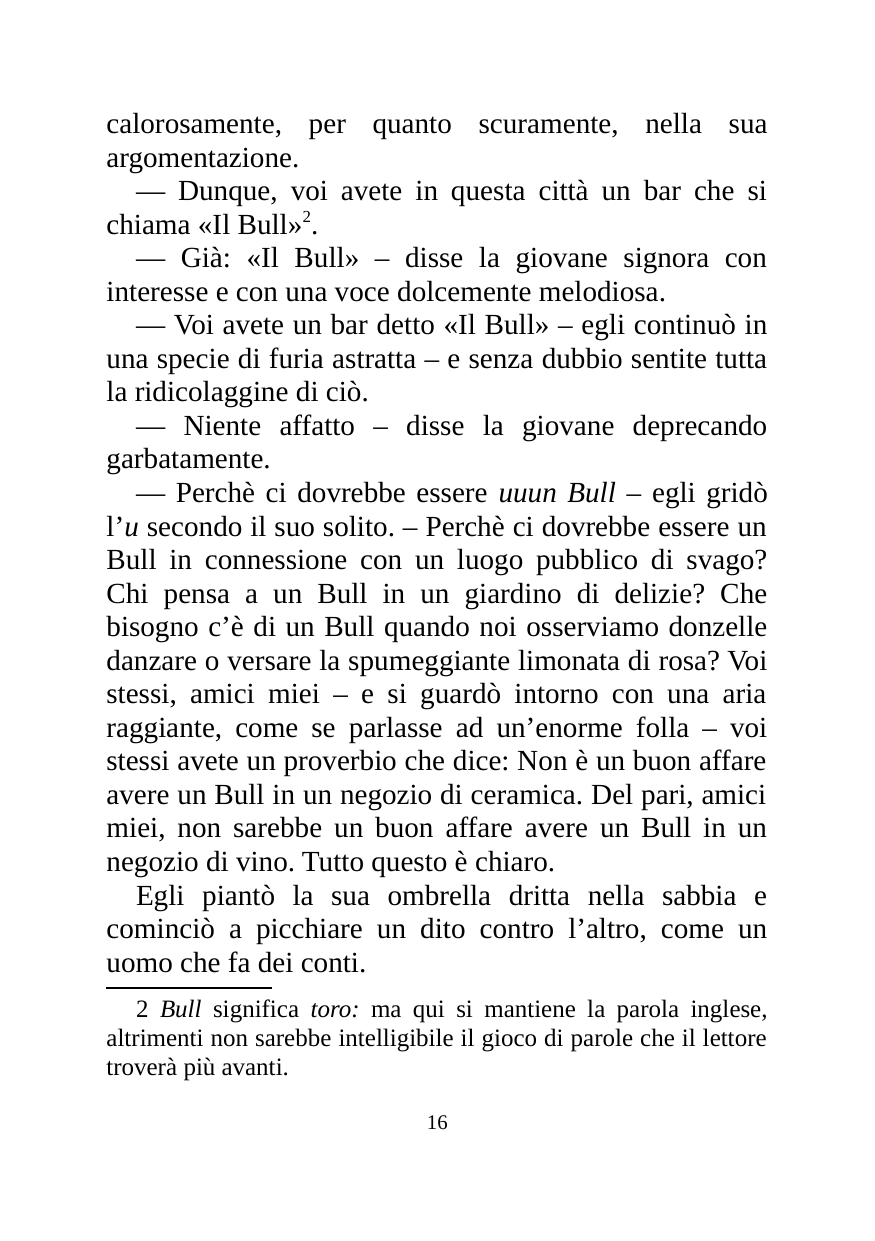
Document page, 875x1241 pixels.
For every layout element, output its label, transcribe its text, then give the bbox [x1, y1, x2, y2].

text calorosamente, per quanto scuramente, nella sua argomentazione. [106, 106, 768, 173]
text — Perchè ci dovrebbe essere uuun Bull – egli gridò l’u secondo il suo solito. – Perchè ci dovrebbe essere un Bull in connessione con un luogo pubblico di svago? Chi pensa a un Bull in un giardino di delizie? Che bisogno c’è di un Bull quando noi osserviamo donzelle danzare o versare la spumeggiante limonata di rosa? Voi stessi, amici miei – e si guardò intorno con una aria raggiante, come se parlasse ad un’enorme folla – voi stessi avete un proverbio che dice: Non è un buon affare avere un Bull in un negozio di ceramica. Del pari, amici miei, non sarebbe un buon affare avere un Bull in un negozio di vino. Tutto questo è chiaro. [106, 475, 768, 878]
text Bull significa toro: ma qui si mantiene la parola inglese, altrimenti non sarebbe intelligibile il gioco di parole che il lettore troverà più avanti. [106, 994, 768, 1080]
text Egli piantò la sua ombrella dritta nella sabbia e cominciò a picchiare un dito contro l’altro, come un uomo che fa dei conti. [106, 878, 768, 978]
text — Niente affatto – disse la giovane deprecando garbatamente. [106, 408, 768, 475]
text — Già: «Il Bull» – disse la giovane signora con interesse e con una voce dolcemente melodiosa. [106, 240, 768, 307]
text — Dunque, voi avete in questa città un bar che si chiama «Il Bull». [106, 173, 768, 240]
text — Voi avete un bar detto «Il Bull» – egli continuò in una specie di furia astratta – e senza dubbio sentite tutta la ridicolaggine di ciò. [106, 307, 768, 408]
